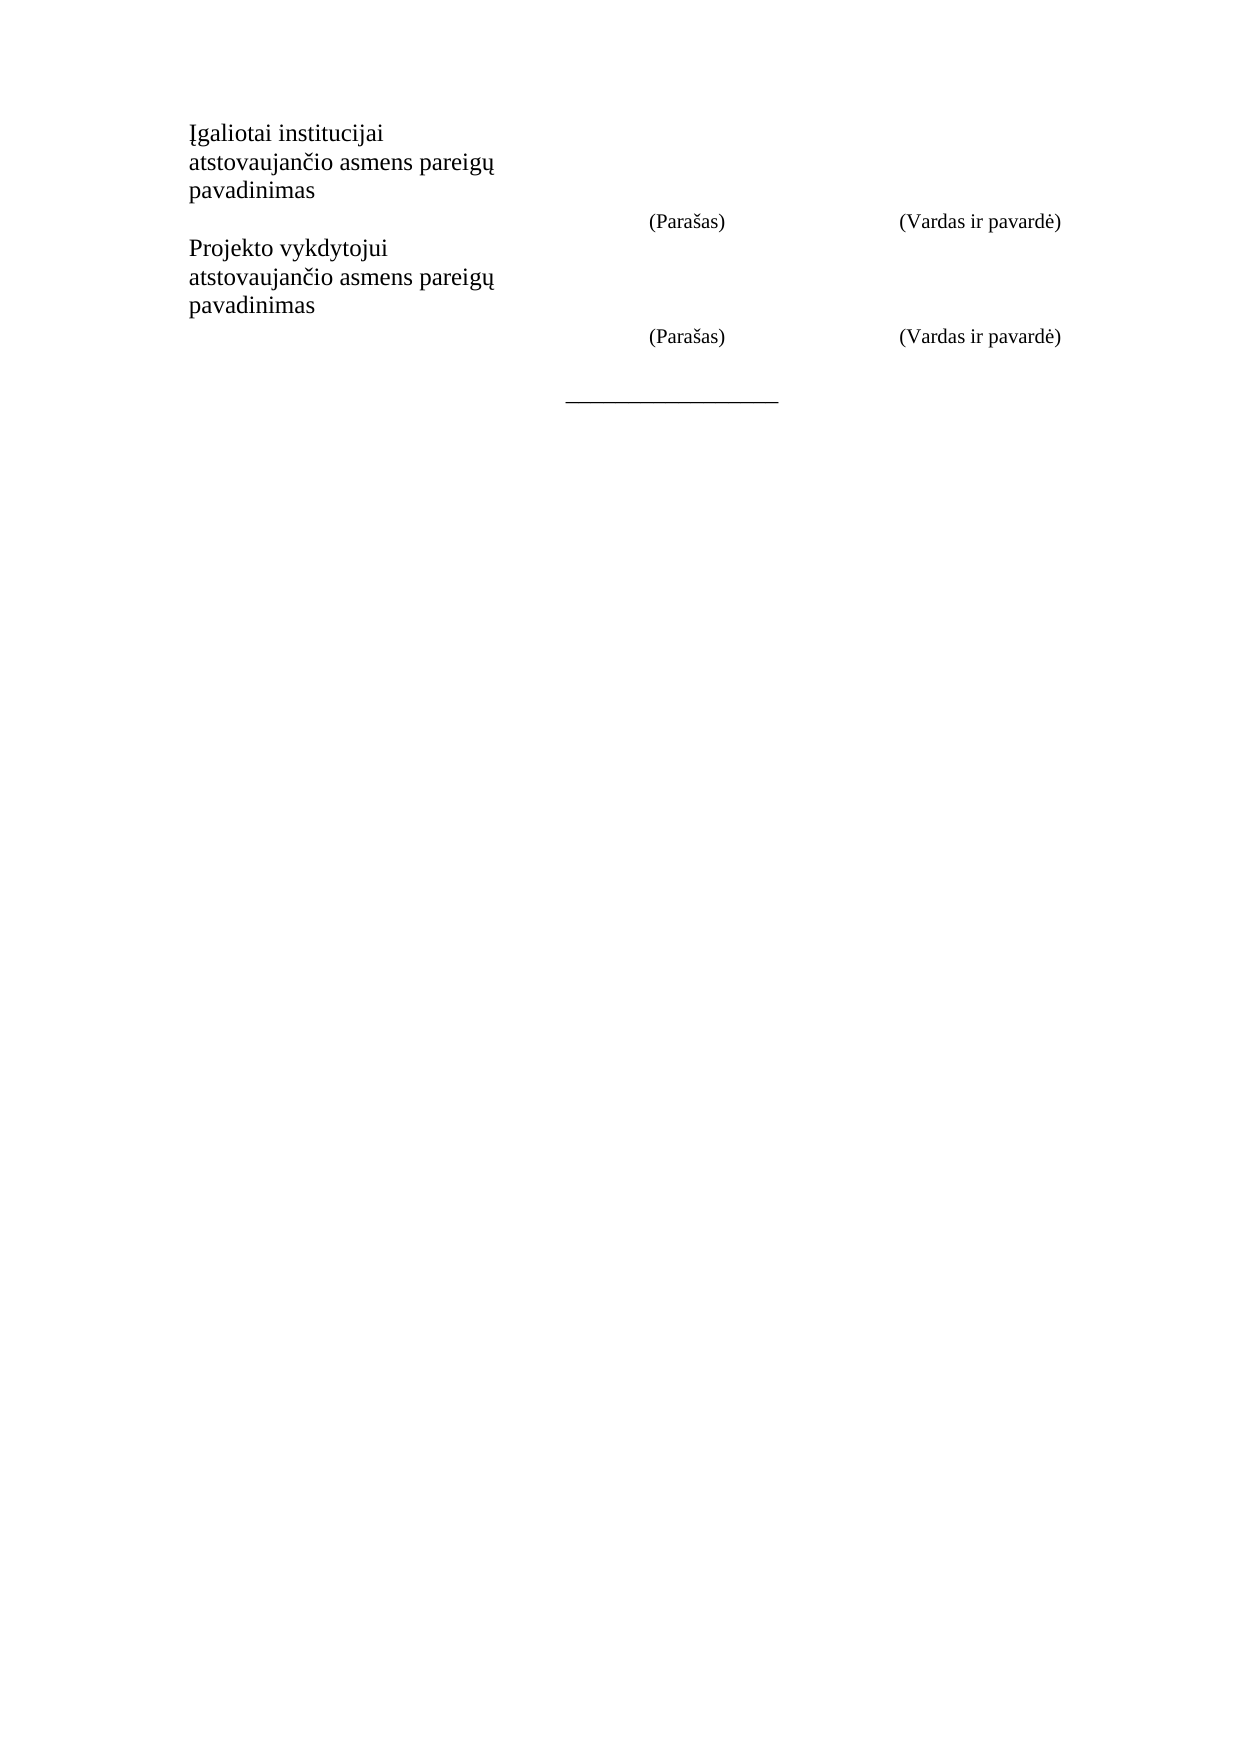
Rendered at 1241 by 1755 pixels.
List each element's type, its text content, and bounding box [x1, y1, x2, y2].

table_cell (Parašas) [536, 319, 838, 348]
table_cell (Vardas ir pavardė) [838, 204, 1122, 233]
table_cell Įgaliotai institucijai atstovaujančio asmens pareigų pavadinimas [178, 118, 536, 204]
table_cell [178, 319, 536, 348]
table_cell Projekto vykdytojui atstovaujančio asmens pareigų pavadinimas [178, 233, 536, 319]
table_cell [838, 118, 1122, 204]
table_cell [536, 233, 838, 319]
table_cell (Vardas ir pavardė) [838, 319, 1122, 348]
table_cell [838, 233, 1122, 319]
text _________________ [177, 377, 1166, 406]
table_cell [536, 118, 838, 204]
table_cell [178, 204, 536, 233]
table_cell (Parašas) [536, 204, 838, 233]
